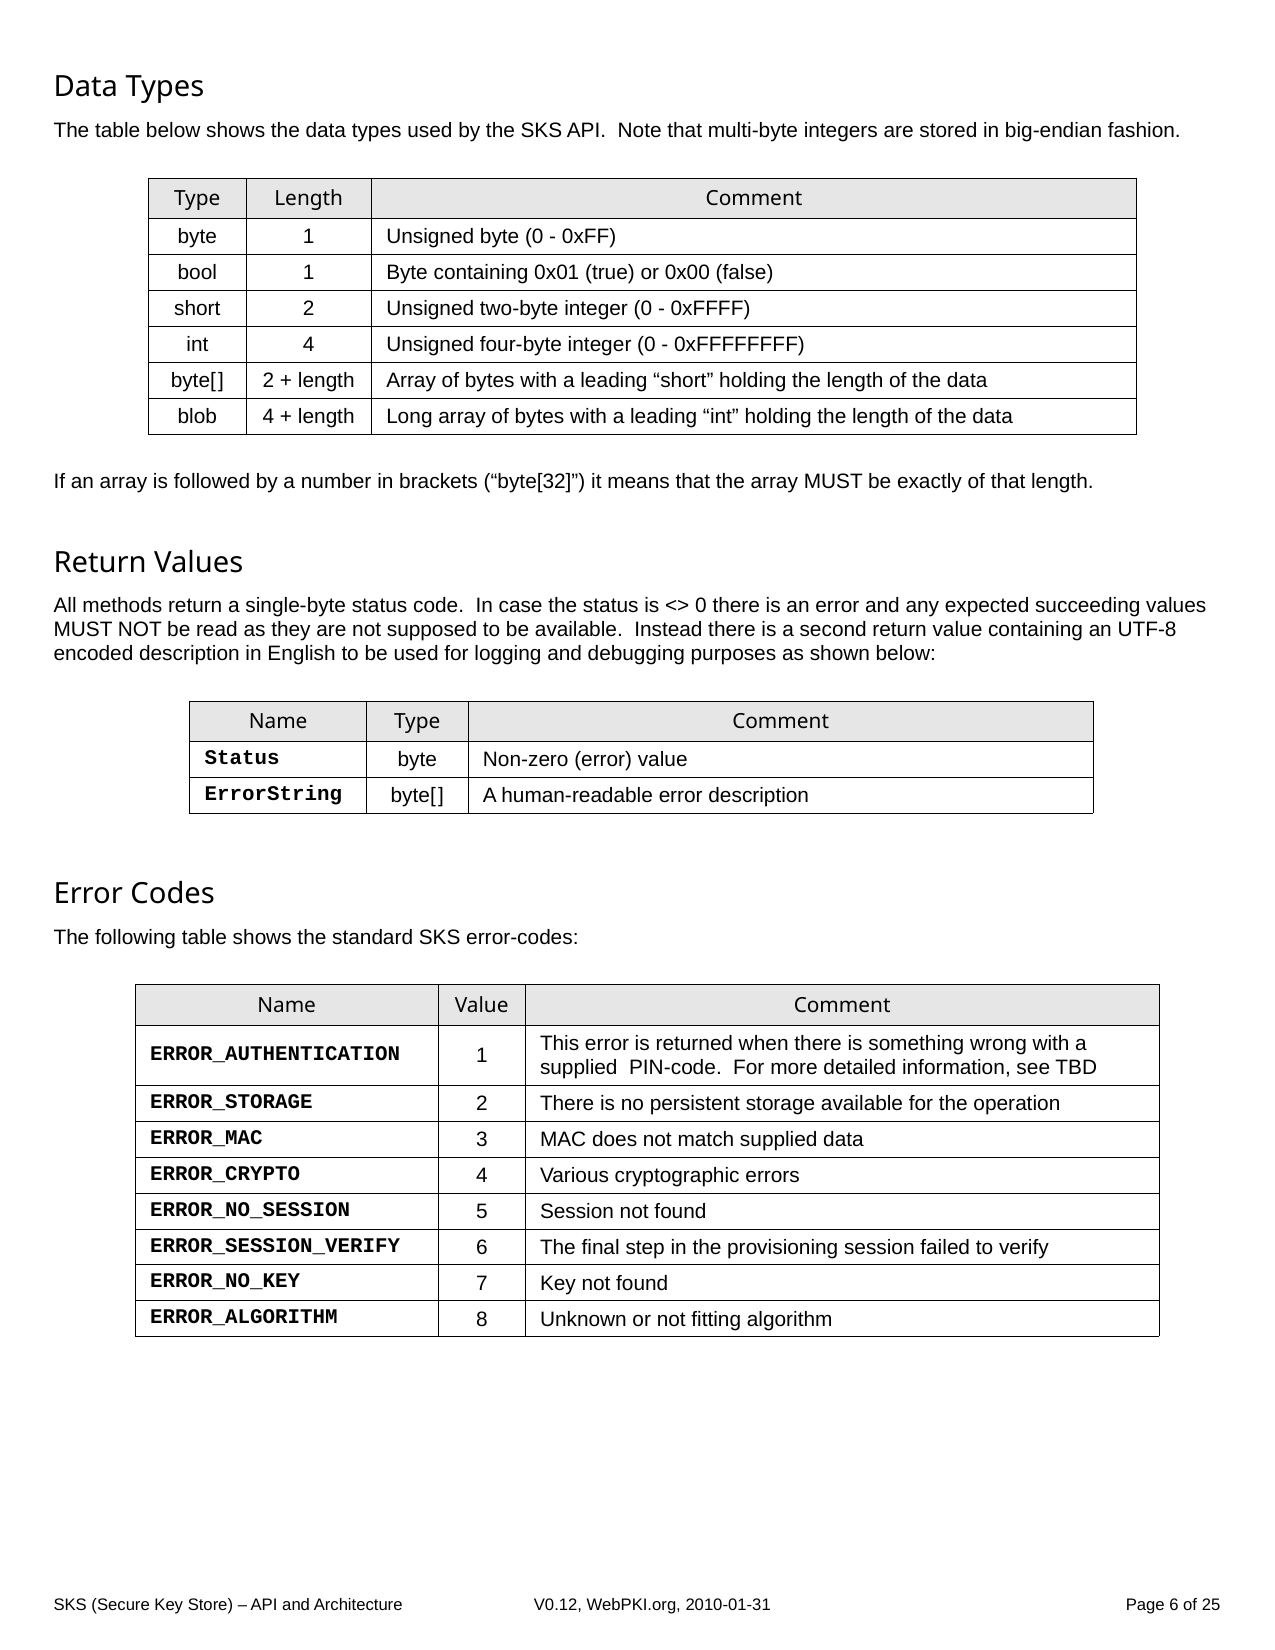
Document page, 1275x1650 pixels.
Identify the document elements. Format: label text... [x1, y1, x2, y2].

table_cell ERROR_SESSION_VERIFY [136, 1230, 438, 1264]
table_cell 4 [439, 1158, 525, 1192]
table_cell Non-zero (error) value [469, 742, 1093, 777]
table_cell ERROR_MAC [136, 1122, 438, 1157]
table_cell 2 [439, 1086, 525, 1121]
text The following table shows the standard SKS error-codes: [53, 925, 1221, 973]
table_cell The final step in the provisioning session failed to verify [526, 1230, 1159, 1264]
table_cell Unsigned two-byte integer (0 - 0xFFFF) [372, 291, 1136, 326]
table_cell byte[ ] [149, 363, 246, 398]
table_header Type [367, 702, 468, 741]
table_cell byte [149, 219, 246, 254]
table_cell 4 + length [247, 399, 371, 433]
table_cell 2 + length [247, 363, 371, 398]
table_cell 5 [439, 1194, 525, 1228]
table_cell Byte containing 0x01 (true) or 0x00 (false) [372, 255, 1136, 290]
table_cell 7 [439, 1265, 525, 1300]
table_cell ErrorString [190, 778, 366, 813]
table_cell 2 [247, 291, 371, 326]
table_cell ERROR_ALGORITHM [136, 1301, 438, 1336]
table_header Value [439, 985, 525, 1025]
table_cell ERROR_CRYPTO [136, 1158, 438, 1192]
table_cell There is no persistent storage available for the operation [526, 1086, 1159, 1121]
subtitle Data Types [53, 66, 1221, 105]
table_header Type [149, 179, 246, 218]
table_cell byte [367, 742, 468, 777]
table_cell 3 [439, 1122, 525, 1157]
table_header Comment [469, 702, 1093, 741]
table_cell MAC does not match supplied data [526, 1122, 1159, 1157]
table_cell ERROR_NO_SESSION [136, 1194, 438, 1228]
table_cell Status [190, 742, 366, 777]
subtitle Return Values [53, 541, 1221, 581]
table_cell Unknown or not fitting algorithm [526, 1301, 1159, 1336]
table_cell A human-readable error description [469, 778, 1093, 813]
table_header Comment [526, 985, 1159, 1025]
table_cell ERROR_STORAGE [136, 1086, 438, 1121]
table_cell byte⁮[ ] [367, 778, 468, 813]
table_cell This error is returned when there is something wrong with a supplied PIN‑code. For more detailed information, see TBD [526, 1026, 1159, 1085]
table_cell 4 [247, 327, 371, 362]
text All methods return a single-byte status code. In case the status is <> 0 there is an error and any expected succeeding values MUST NOT be read as they are not supposed to be available. Instead there is a second return value containing an UTF-8 encoded description in English to be used for logging and debugging purposes as shown below: [53, 593, 1221, 689]
text If an array is followed by a number in brackets (“byte[32]”) it means that the array MUST be exactly of that length. [53, 469, 1221, 493]
table_cell blob [149, 399, 246, 433]
table_cell Unsigned four-byte integer (0 - 0xFFFFFFFF) [372, 327, 1136, 362]
table_cell Unsigned byte (0 - 0xFF) [372, 219, 1136, 254]
table_cell ERROR_NO_KEY [136, 1265, 438, 1300]
subtitle Error Codes [53, 873, 1221, 912]
text The table below shows the data types used by the SKS API. Note that multi-byte integers are stored in big-endian fashion. [53, 118, 1221, 166]
table_cell Array of bytes with a leading “short” holding the length of the data [372, 363, 1136, 398]
table_cell short [149, 291, 246, 326]
table_cell Long array of bytes with a leading “int” holding the length of the data [372, 399, 1136, 433]
table_cell 1 [247, 255, 371, 290]
table_cell int [149, 327, 246, 362]
table_cell ERROR_AUTHENTICATION [136, 1026, 438, 1085]
table_header Length [247, 179, 371, 218]
table_cell 1 [247, 219, 371, 254]
table_cell Session not found [526, 1194, 1159, 1228]
table_cell 6 [439, 1230, 525, 1264]
table_header Comment [372, 179, 1136, 218]
table_cell Key not found [526, 1265, 1159, 1300]
table_header Name [136, 985, 438, 1025]
table_cell Various cryptographic errors [526, 1158, 1159, 1192]
table_cell 1 [439, 1026, 525, 1085]
table_cell 8 [439, 1301, 525, 1336]
table_header Name [190, 702, 366, 741]
table_cell bool [149, 255, 246, 290]
